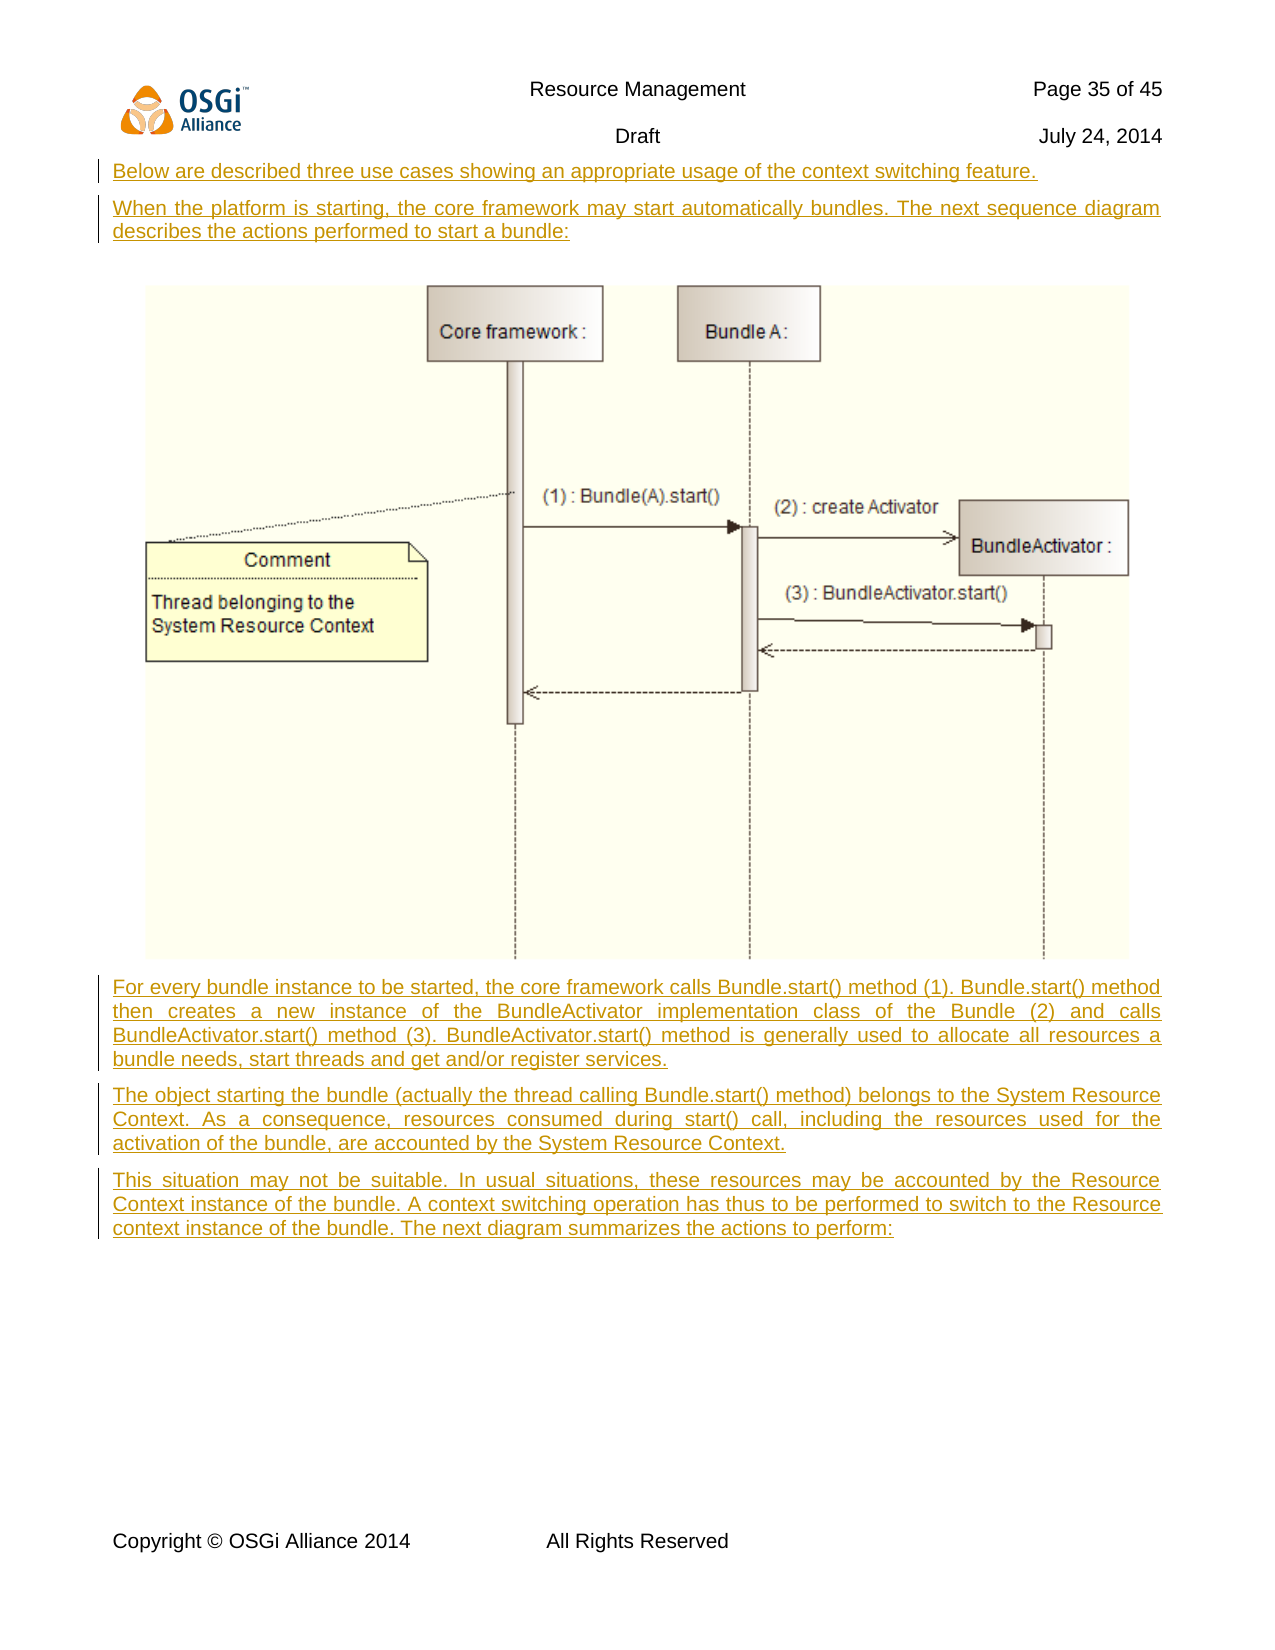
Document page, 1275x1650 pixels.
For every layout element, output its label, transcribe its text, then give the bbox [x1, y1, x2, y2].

text For every bundle instance to be started, the core framework calls Bundle.start() method (1). Bundle.start() method [112, 256, 1162, 996]
picture [113, 78, 257, 142]
text Context. As a consequence, resources consumed during start() call, including the resources used for the [112, 1105, 1162, 1128]
text This situation may not be suitable. In usual situations, these resources may be accounted by the Resource Context instance of the bundle. A context switching operation has thus to be performed to switch to the Resource [112, 1168, 1162, 1213]
text then creates a new instance of the BundleActivator implementation class of the Bundle (2) and calls [112, 997, 1162, 1020]
picture [130, 270, 1145, 975]
text Below are described three use cases showing an appropriate usage of the context switching feature. [112, 159, 1162, 183]
text activation of the bundle, are accounted by the System Resource Context. [112, 1129, 1162, 1155]
text bundle needs, start threads and get and/or register services. [112, 1045, 1162, 1071]
text BundleActivator.start() method (3). BundleActivator.start() method is generally used to allocate all resources a [112, 1021, 1162, 1044]
text The object starting the bundle (actually the thread calling Bundle.start() method) belongs to the System Resource [112, 1083, 1162, 1104]
text When the platform is starting, the core framework may start automatically bundles. The next sequence diagram describes the actions performed to start a bundle: [112, 195, 1162, 243]
text context instance of the bundle. The next diagram summarizes the actions to perform: [112, 1214, 1162, 1239]
